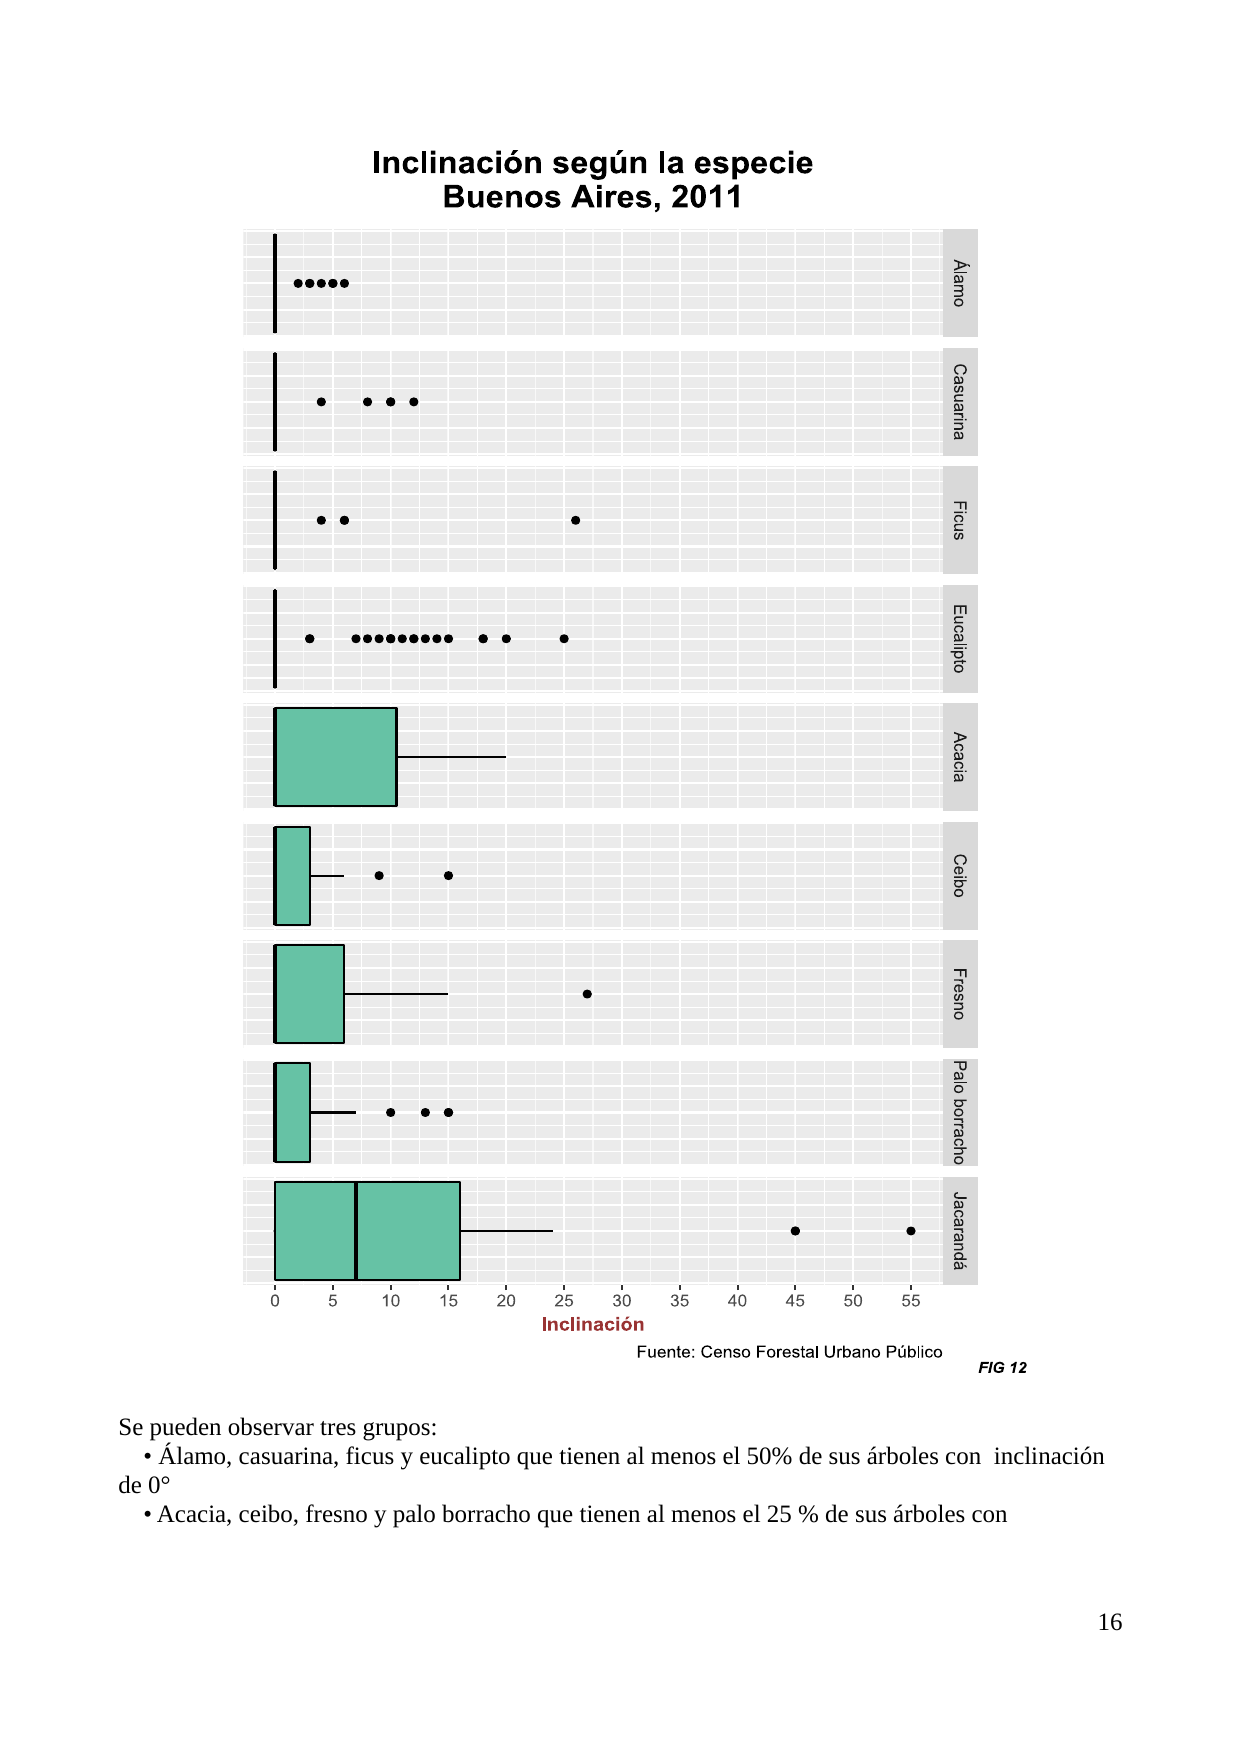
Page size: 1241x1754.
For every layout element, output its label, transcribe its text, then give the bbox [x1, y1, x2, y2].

text Se pueden observar tres grupos: • Álamo, casuarina, ficus y eucalipto que tienen al menos el 50% de sus árboles con inclinación de 0° • Acacia, ceibo, fresno y palo borracho que tienen al menos el 25 % de sus árboles con [118, 118, 1122, 1527]
